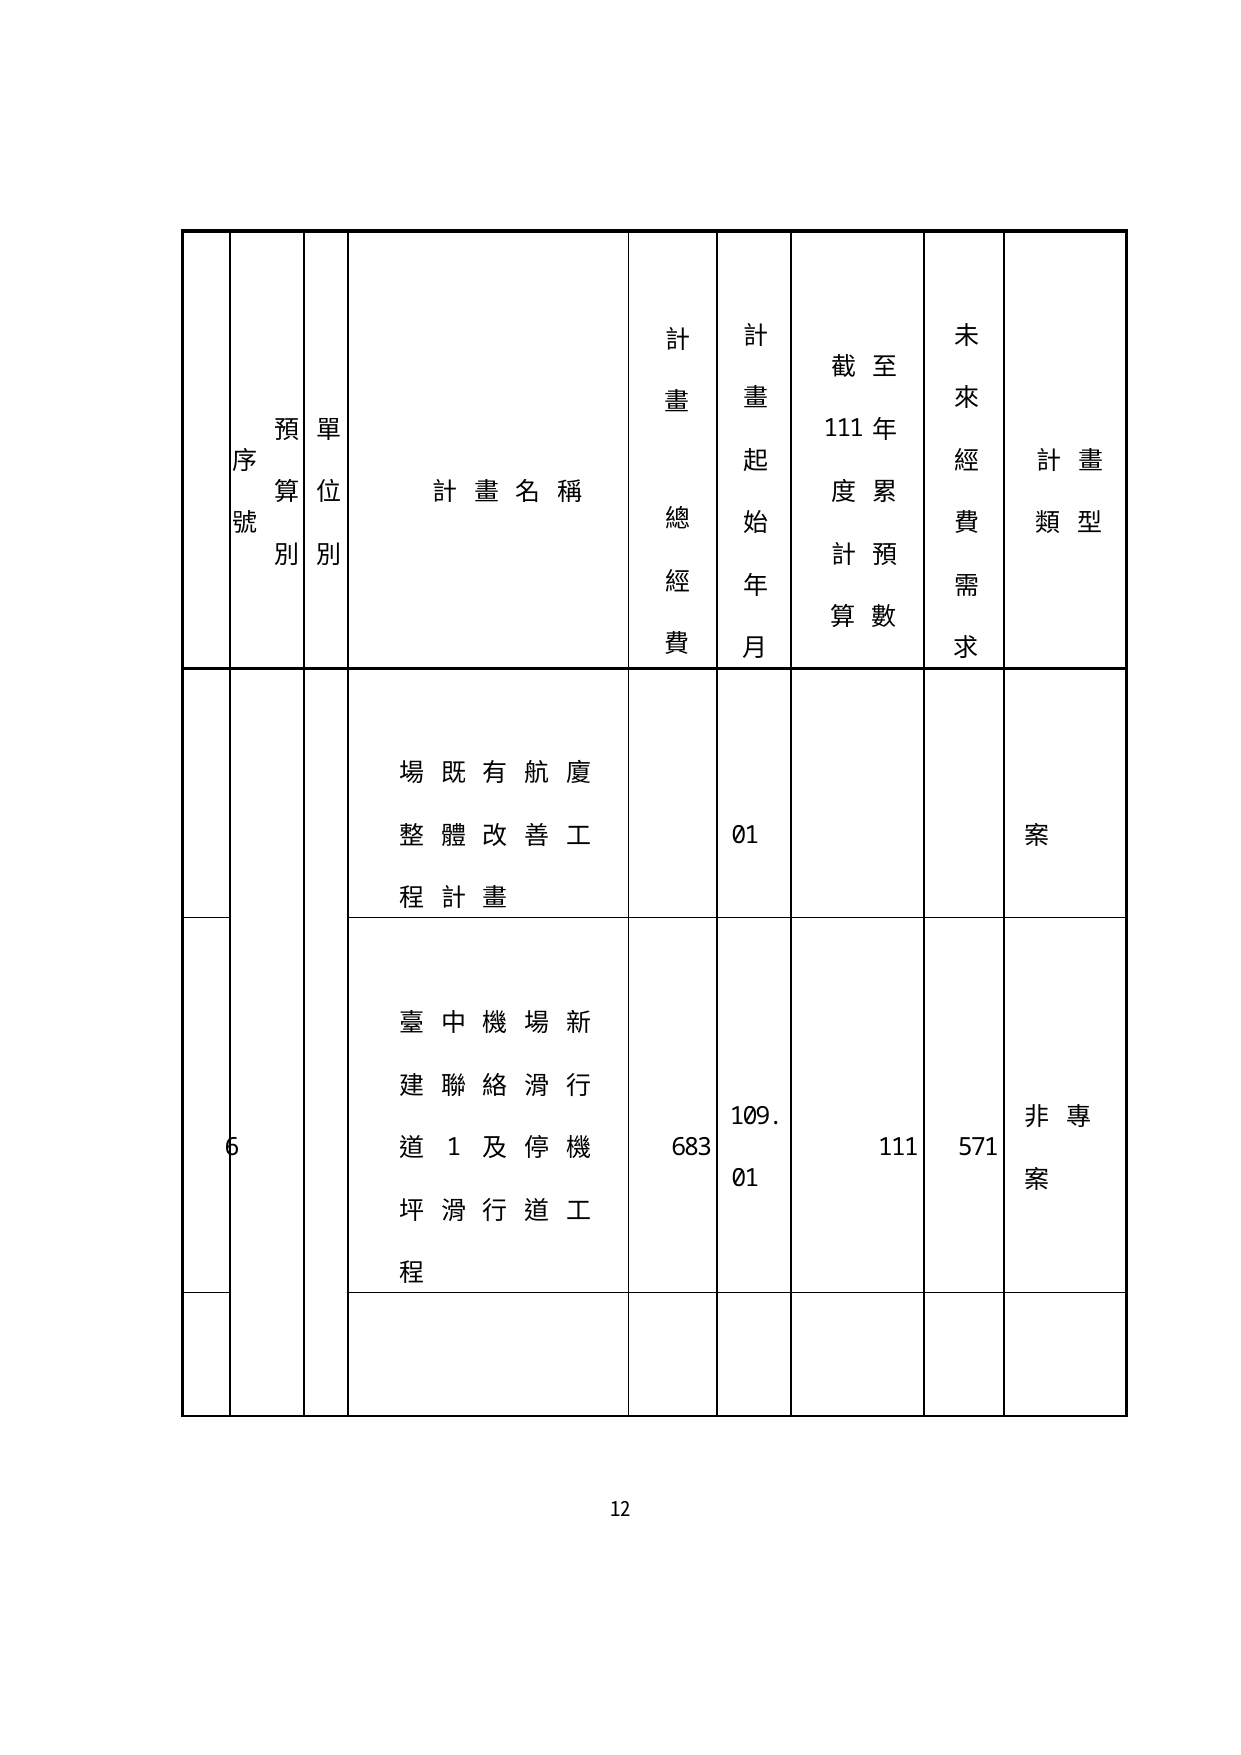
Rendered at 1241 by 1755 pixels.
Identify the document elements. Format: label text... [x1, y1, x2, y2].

table_cell 109.01 [718, 918, 790, 1292]
table_header 未來經費需求 [925, 233, 1003, 667]
table_header 預算別 [231, 233, 303, 667]
table_cell 683 [629, 918, 716, 1292]
table_cell [792, 670, 923, 917]
table_cell 111 [792, 918, 923, 1292]
table_cell 571 [925, 918, 1003, 1292]
table_cell [349, 1293, 628, 1415]
table_cell [629, 670, 716, 917]
table_cell 01 [718, 670, 790, 917]
table_header 單位別 [305, 233, 347, 667]
table_cell 案 [1005, 670, 1125, 917]
table_cell [629, 1293, 716, 1415]
table_cell [1005, 1293, 1125, 1415]
table_cell 7 [184, 1293, 229, 1415]
table_cell 臺中機場新建聯絡滑行道1及停機坪滑行道工程 [349, 918, 628, 1292]
table_cell 民航 基金 [231, 670, 303, 1415]
table_cell 5 [184, 670, 229, 917]
table_cell [305, 670, 347, 1415]
table_cell [718, 1293, 790, 1415]
table_cell 6 [184, 918, 229, 1292]
table_header 計畫名稱 [349, 233, 628, 667]
table_header 計畫類型 [1005, 233, 1125, 667]
table_header 序號 [184, 233, 229, 667]
table_cell [792, 1293, 923, 1415]
table_cell [925, 670, 1003, 917]
table_cell [925, 1293, 1003, 1415]
table_header 截至111年度累計預算數 [792, 233, 923, 667]
table_cell 場既有航廈整體改善工程計畫 [349, 670, 628, 917]
table_header 計畫 總經費 [629, 233, 716, 667]
table_cell 非專案 [1005, 918, 1125, 1292]
table_header 計畫起始年月 [718, 233, 790, 667]
